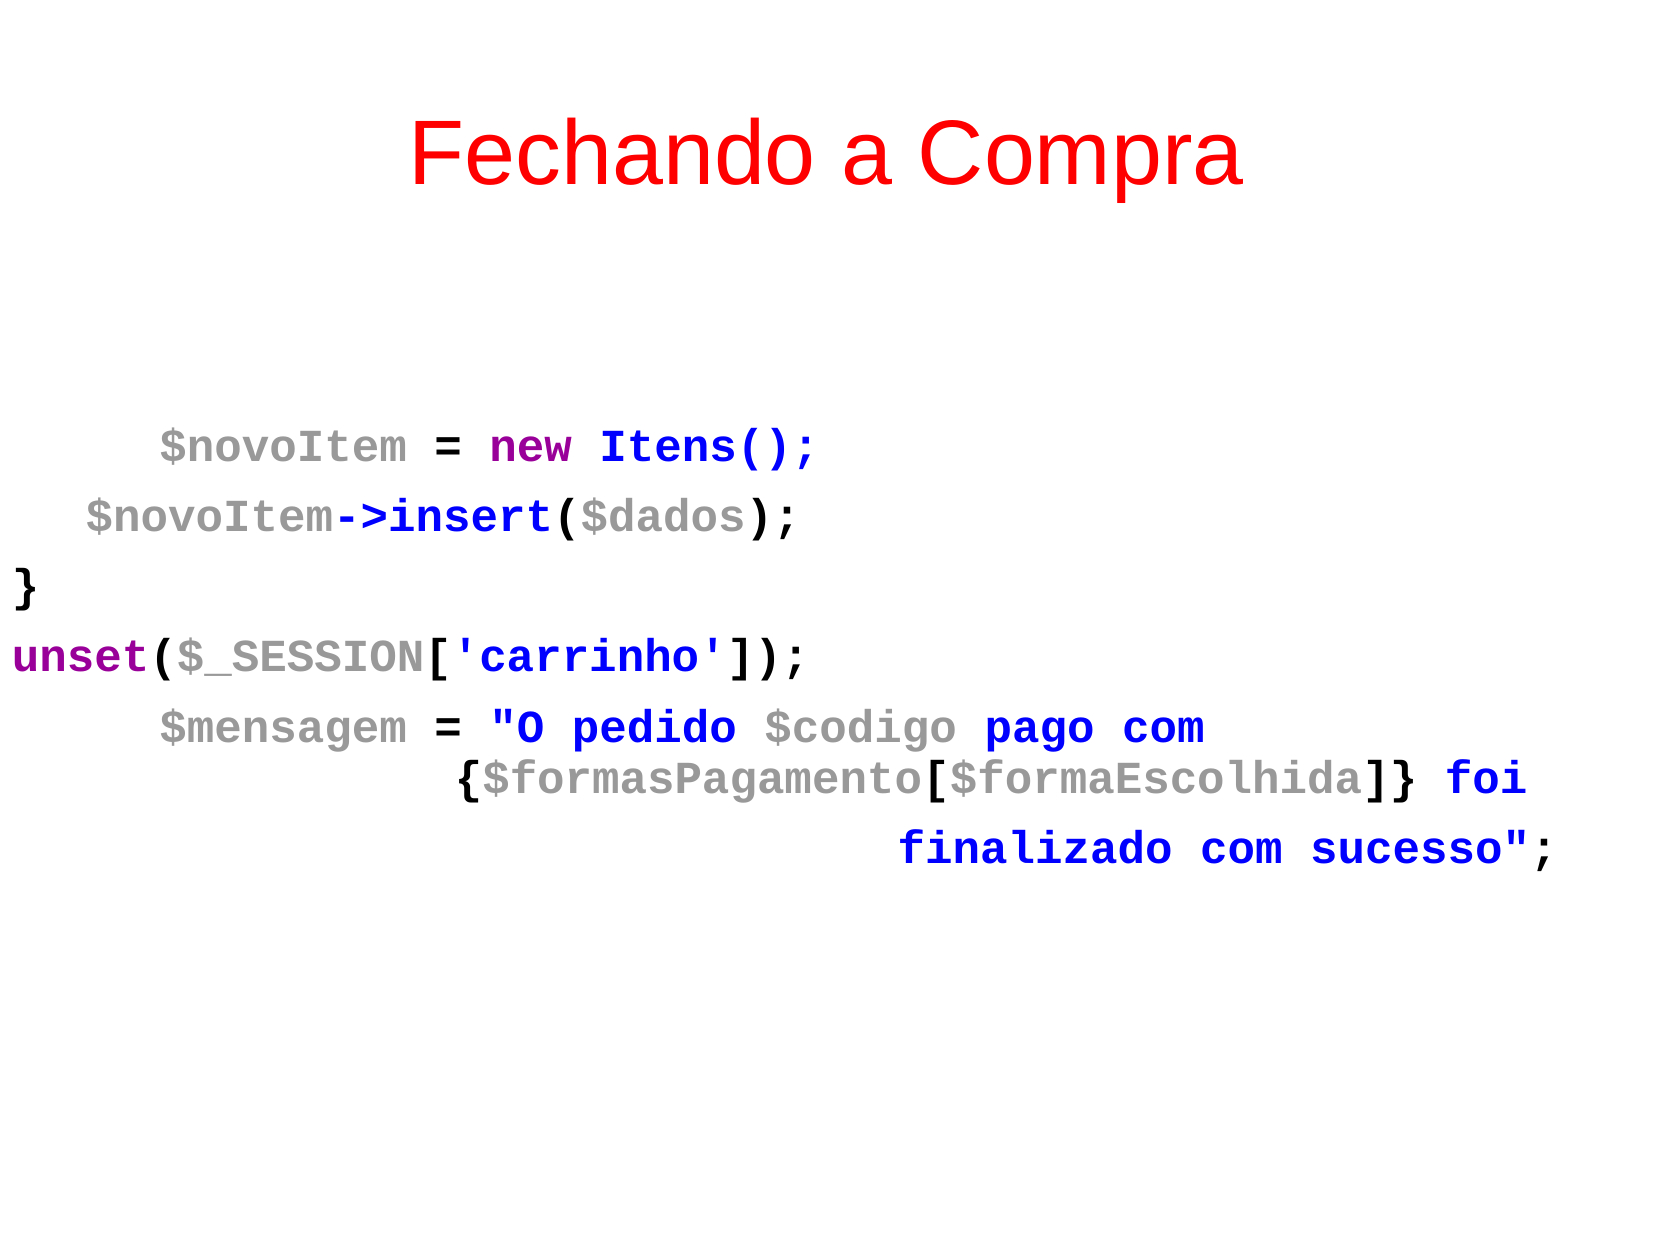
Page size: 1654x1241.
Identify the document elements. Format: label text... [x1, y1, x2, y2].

title Fechando a Compra [82, 49, 1571, 257]
list $novoItem = new Itens(); $novoItem->insert($dados); } unset($_SESSION['carrinho']); $mensagem = "O pedido $codigo pago com {$formasPagamento[$formaEscolhida]} foi finalizado com sucesso"; [11, 283, 1607, 1229]
